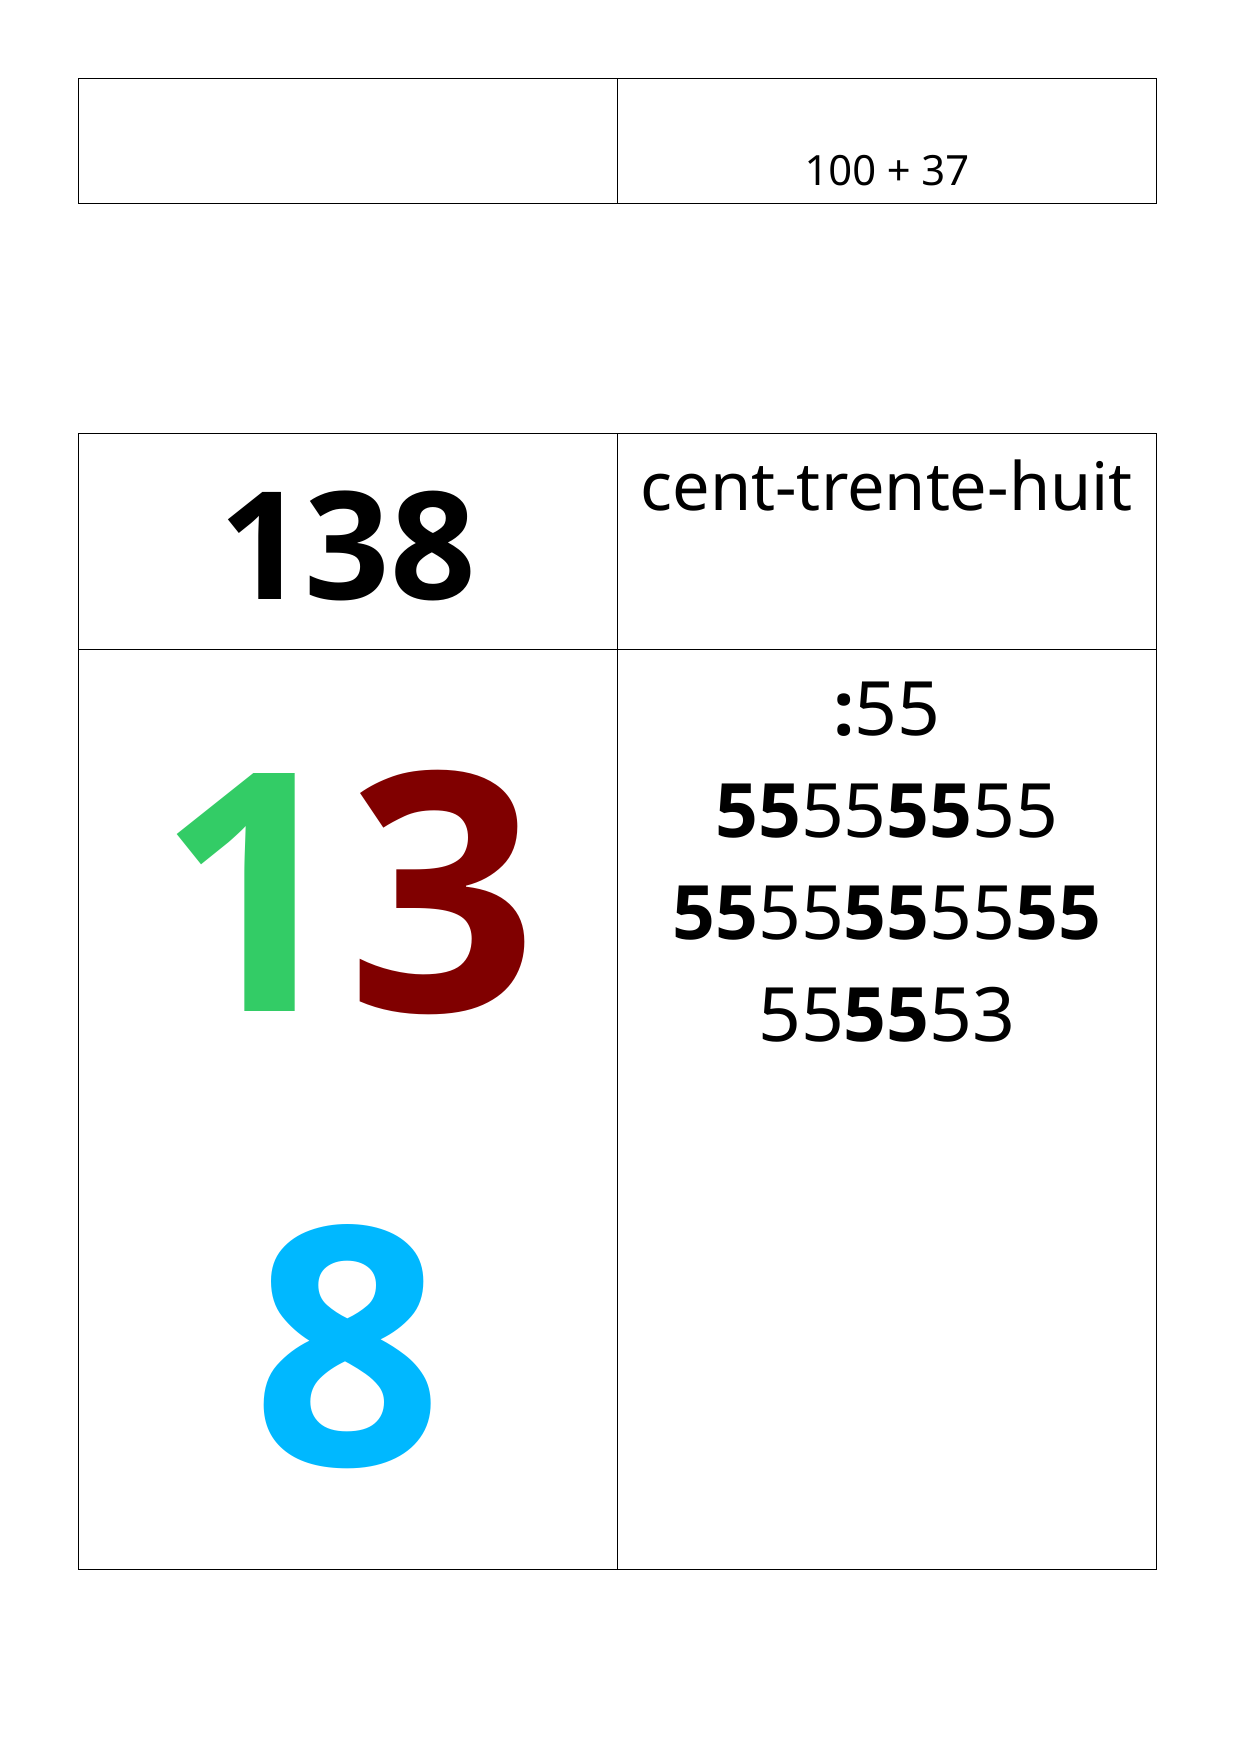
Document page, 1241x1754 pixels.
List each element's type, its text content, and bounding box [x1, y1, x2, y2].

table_cell :55 55555555 5555555555 555553 [618, 650, 1156, 1569]
table_header cent-trente-huit [618, 434, 1156, 649]
table_cell 100 + 37 [618, 79, 1156, 203]
table_header 138 [79, 434, 617, 649]
table_cell 138 [79, 650, 617, 1569]
table_cell [79, 79, 617, 203]
